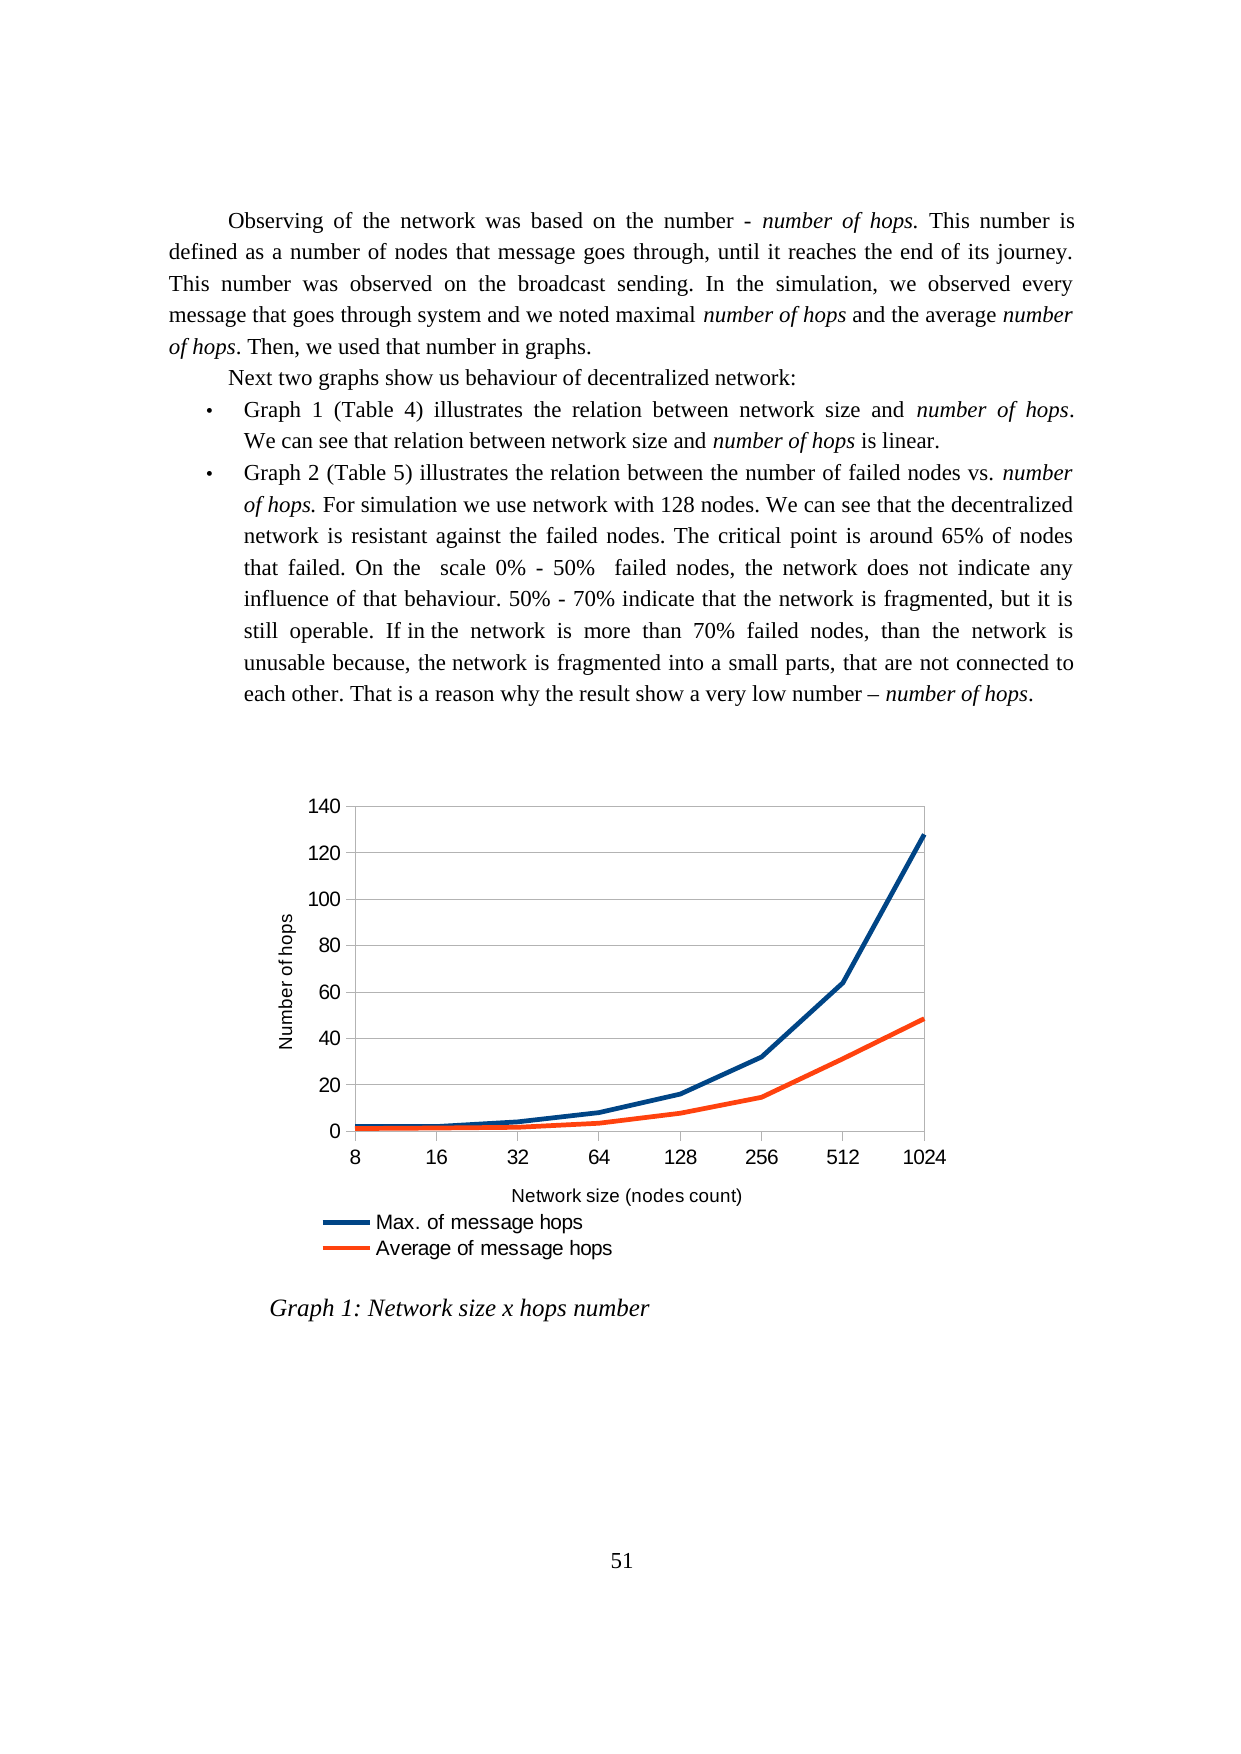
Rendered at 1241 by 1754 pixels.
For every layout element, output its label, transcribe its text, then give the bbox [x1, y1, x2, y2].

list Graph 1 (Table 4) illustrates the relation between network size and number of hops. We can see that relation between network size and number of hops is linear. [206, 396, 1075, 454]
text Graph 1: Network size x hops number [269, 1279, 974, 1322]
text Observing of the network was based on the number - number of hops. This number is defined as a number of nodes that message goes through, until it reaches the end of its journey. This number was observed on the broadcast sending. In the simulation, we observed every message that goes through system and we noted maximal number of hops and the average number of hops. Then, we used that number in graphs. [169, 207, 1075, 359]
list Graph 2 (Table 5) illustrates the relation between the number of failed nodes vs. number of hops. For simulation we use network with 128 nodes. We can see that the decentralized network is resistant against the failed nodes. The critical point is around 65% of nodes that failed. On the scale 0% - 50% failed nodes, the network does not indicate any influence of that behaviour. 50% - 70% indicate that the network is fragmented, but it is still operable. If in the network is more than 70% failed nodes, than the network is unusable because, the network is fragmented into a small parts, that are not connected to each other. That is a reason why the result show a very low number – number of hops. [206, 459, 1075, 706]
text Next two graphs show us behaviour of decentralized network: [169, 364, 1075, 391]
